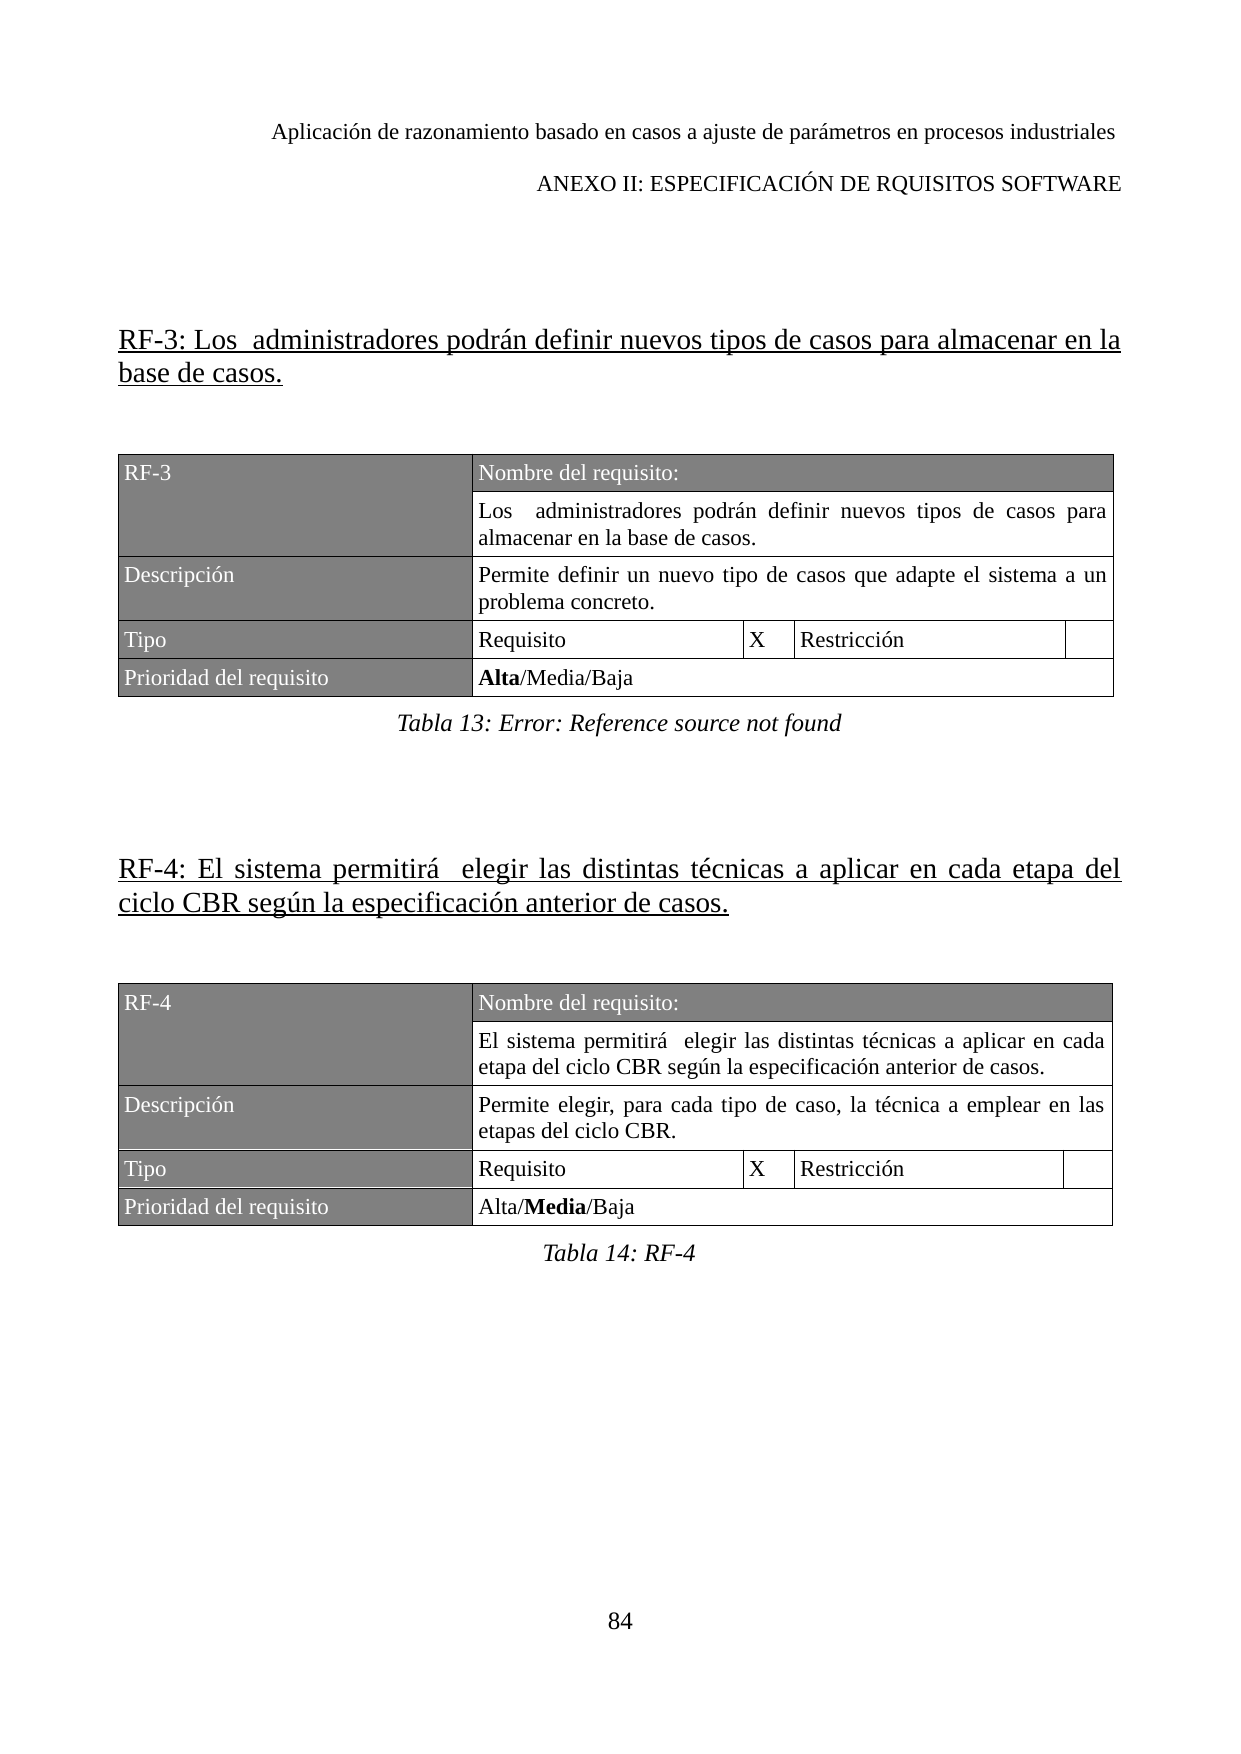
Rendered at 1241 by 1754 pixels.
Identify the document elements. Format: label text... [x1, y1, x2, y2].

table_cell Descripción [119, 1086, 472, 1149]
table_cell Permite definir un nuevo tipo de casos que adapte el sistema a un problema concreto. [473, 557, 1113, 620]
table_cell Los administradores podrán definir nuevos tipos de casos para almacenar en la base de casos. [473, 492, 1113, 556]
table_cell [1064, 1151, 1112, 1187]
table_cell Descripción [119, 557, 472, 620]
subtitle ciclo CBR según la especificación anterior de casos. [118, 882, 1122, 919]
subtitle RF-4: El sistema permitirá elegir las distintas técnicas a aplicar en cada etapa del [118, 852, 1122, 881]
table_cell Alta/Media/Baja [473, 659, 1113, 696]
table_cell Requisito [473, 1151, 743, 1187]
subtitle RF-3: Los administradores podrán definir nuevos tipos de casos para almacenar en la base de casos. [118, 322, 1122, 389]
table_cell Prioridad del requisito [119, 1189, 472, 1225]
table_cell Restricción [795, 621, 1065, 658]
table_header Nombre del requisito: [473, 984, 1112, 1021]
table_cell X [744, 621, 794, 658]
table_cell Tipo [119, 1151, 472, 1187]
table_cell [1066, 621, 1113, 658]
table_header RF-4 [119, 984, 472, 1085]
table_cell El sistema permitirá elegir las distintas técnicas a aplicar en cada etapa del ciclo CBR según la especificación anterior de casos. [473, 1022, 1112, 1085]
table_cell Prioridad del requisito [119, 659, 472, 696]
text Tabla 13: RF-3 [118, 708, 1122, 737]
table_cell Permite elegir, para cada tipo de caso, la técnica a emplear en las etapas del ciclo CBR. [473, 1086, 1112, 1149]
table_cell Tipo [119, 621, 472, 658]
table_cell Alta/Media/Baja [473, 1189, 1112, 1225]
table_cell Requisito [473, 621, 743, 658]
table_cell Restricción [795, 1151, 1063, 1187]
text Tabla 14: RF-4 [118, 1238, 1122, 1267]
table_header RF-3 [119, 455, 472, 556]
table_cell X [744, 1151, 794, 1187]
table_header Nombre del requisito: [473, 455, 1113, 491]
